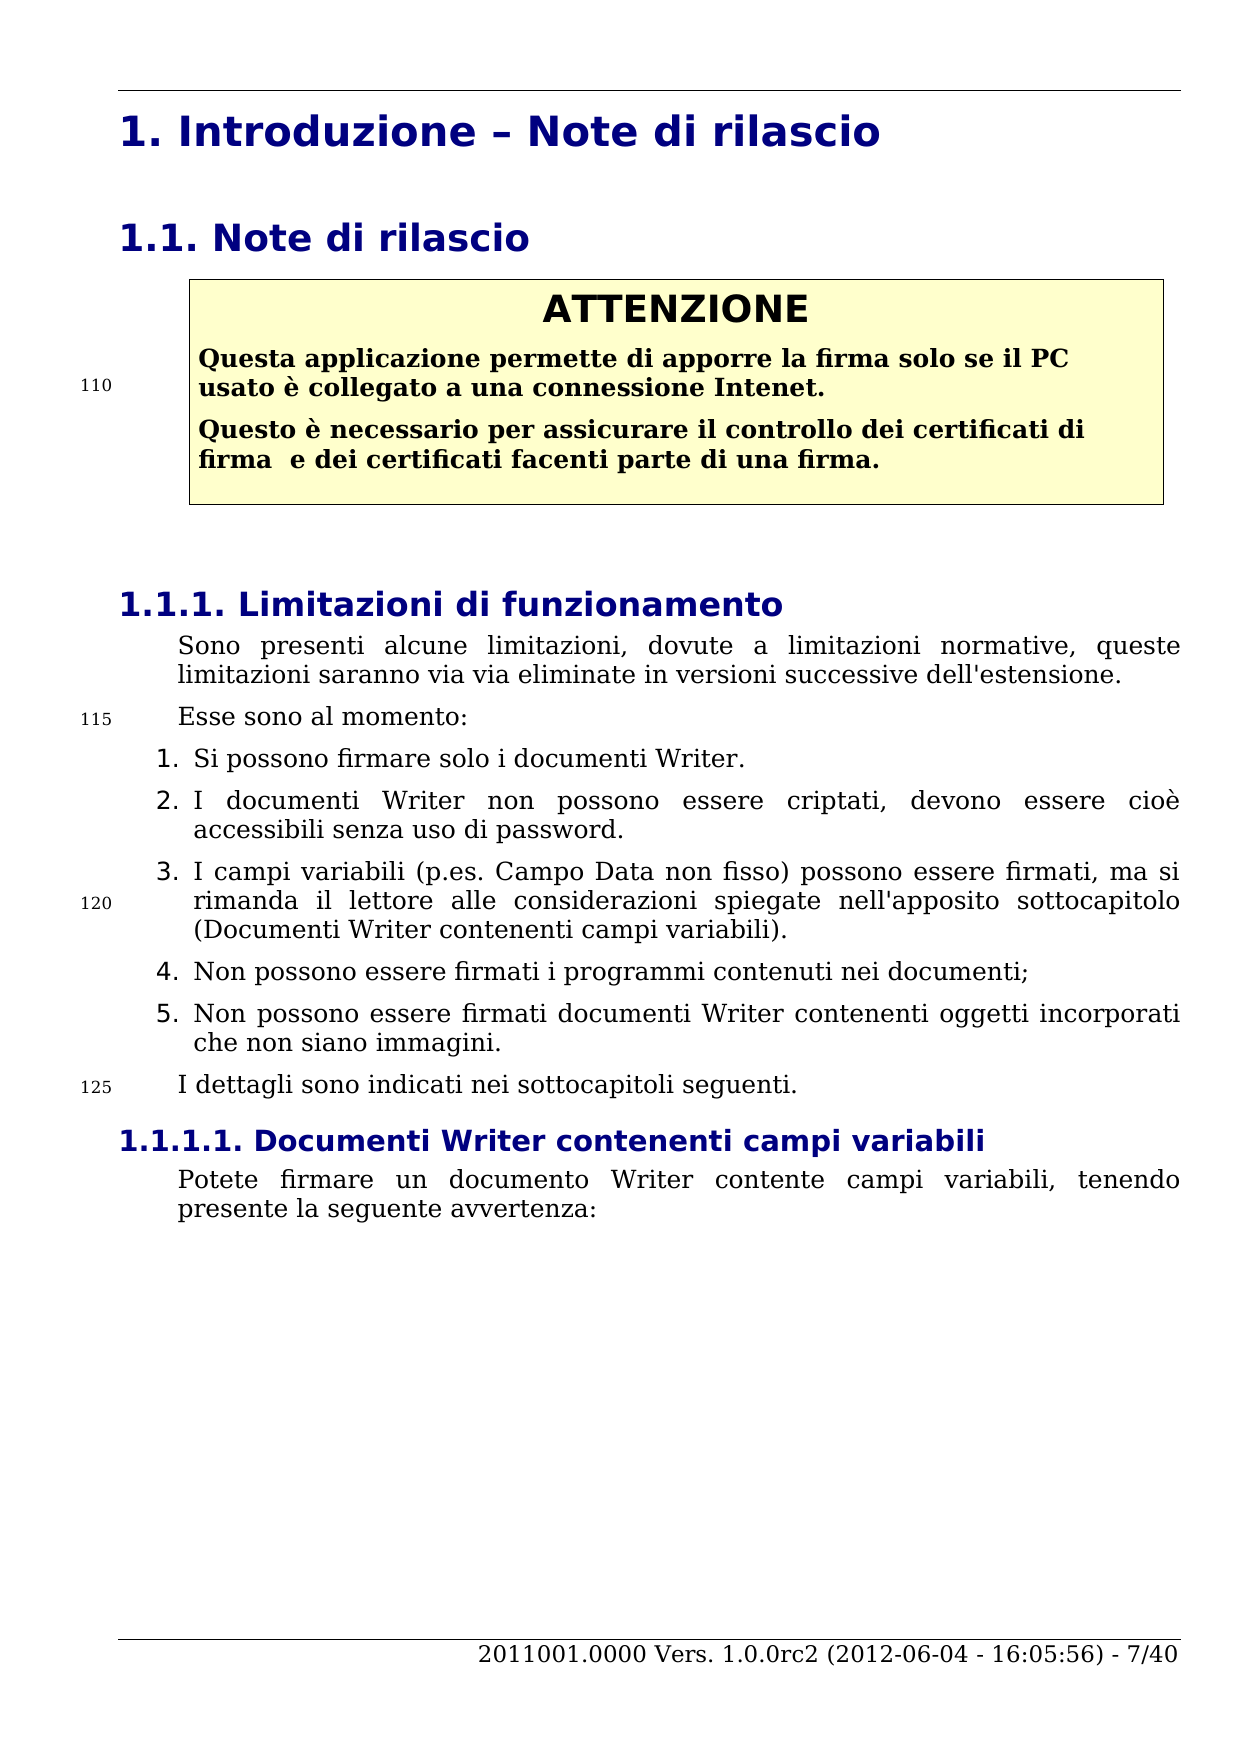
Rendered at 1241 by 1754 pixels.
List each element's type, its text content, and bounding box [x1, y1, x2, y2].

list I documenti Writer non possono essere criptati, devono essere cioè accessibili senza uso di password. [156, 786, 1181, 844]
text I dettagli sono indicati nei sottocapitoli seguenti. [177, 1070, 1181, 1099]
list I campi variabili (p.es. Campo Data non fisso) possono essere firmati, ma si rimanda il lettore alle considerazioni spiegate nell'apposito sottocapitolo (Documenti Writer contenenti campi variabili). [156, 857, 1181, 945]
list Si possono firmare solo i documenti Writer. [156, 744, 1181, 773]
text Potete firmare un documento Writer contente campi variabili, tenendo presente la seguente avvertenza: [177, 1165, 1181, 1224]
text Sono presenti alcune limitazioni, dovute a limitazioni normative, queste limitazioni saranno via via eliminate in versioni successive dell'estensione. [177, 631, 1181, 690]
list Non possono essere firmati i programmi contenuti nei documenti; [156, 957, 1181, 986]
subtitle Documenti Writer contenenti campi variabili [118, 1124, 1181, 1158]
subtitle Introduzione – Note di rilascio [118, 107, 1181, 156]
subtitle Note di rilascio [118, 217, 1181, 260]
subtitle Limitazioni di funzionamento [118, 586, 1181, 625]
list Non possono essere firmati documenti Writer contenenti oggetti incorporati che non siano immagini. [156, 999, 1181, 1057]
text Questo è necessario per assicurare il controllo dei certificati di firma e dei certificati facenti parte di una firma. [198, 415, 1154, 474]
text Questa applicazione permette di apporre la firma solo se il PC usato è collegato a una connessione Intenet. [198, 344, 1154, 403]
text Esse sono al momento: [177, 702, 1181, 732]
text ATTENZIONE [198, 288, 1154, 331]
